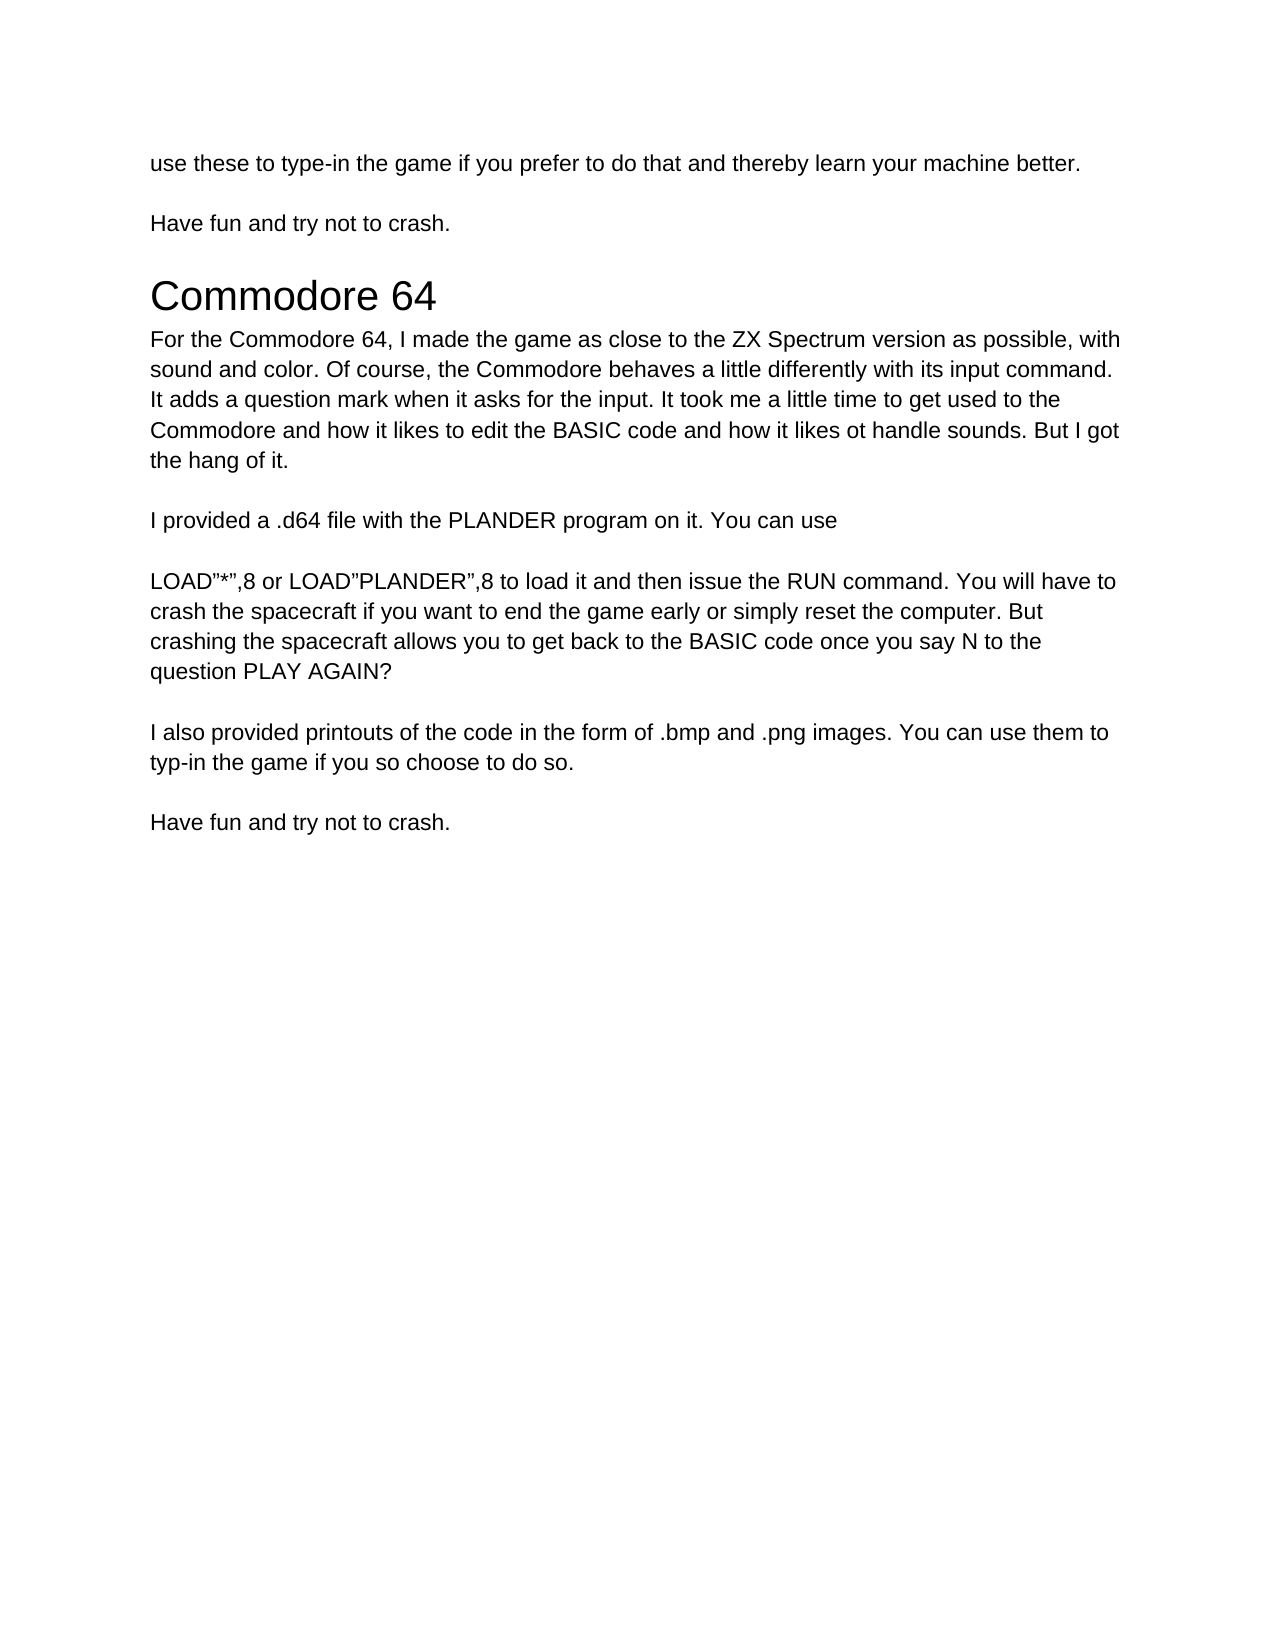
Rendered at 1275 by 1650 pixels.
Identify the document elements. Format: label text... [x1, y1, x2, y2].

text For the Commodore 64, I made the game as close to the ZX Spectrum version as possible, with sound and color. Of course, the Commodore behaves a little differently with its input command. It adds a question mark when it asks for the input. It took me a little time to get used to the Commodore and how it likes to edit the BASIC code and how it likes ot handle sounds. But I got the hang of it. [150, 326, 1125, 473]
text Commodore 64 [150, 271, 1125, 319]
text Have fun and try not to crash. [150, 809, 1125, 836]
text I also provided printouts of the code in the form of .bmp and .png images. You can use them to typ-in the game if you so choose to do so. [150, 719, 1125, 775]
text use these to type-in the game if you prefer to do that and thereby learn your machine better. [150, 150, 1125, 176]
text Have fun and try not to crash. [150, 210, 1125, 237]
text LOAD”*”,8 or LOAD”PLANDER”,8 to load it and then issue the RUN command. You will have to crash the spacecraft if you want to end the game early or simply reset the computer. But crashing the spacecraft allows you to get back to the BASIC code once you say N to the question PLAY AGAIN? [150, 568, 1125, 684]
text I provided a .d64 file with the PLANDER program on it. You can use [150, 507, 1125, 533]
